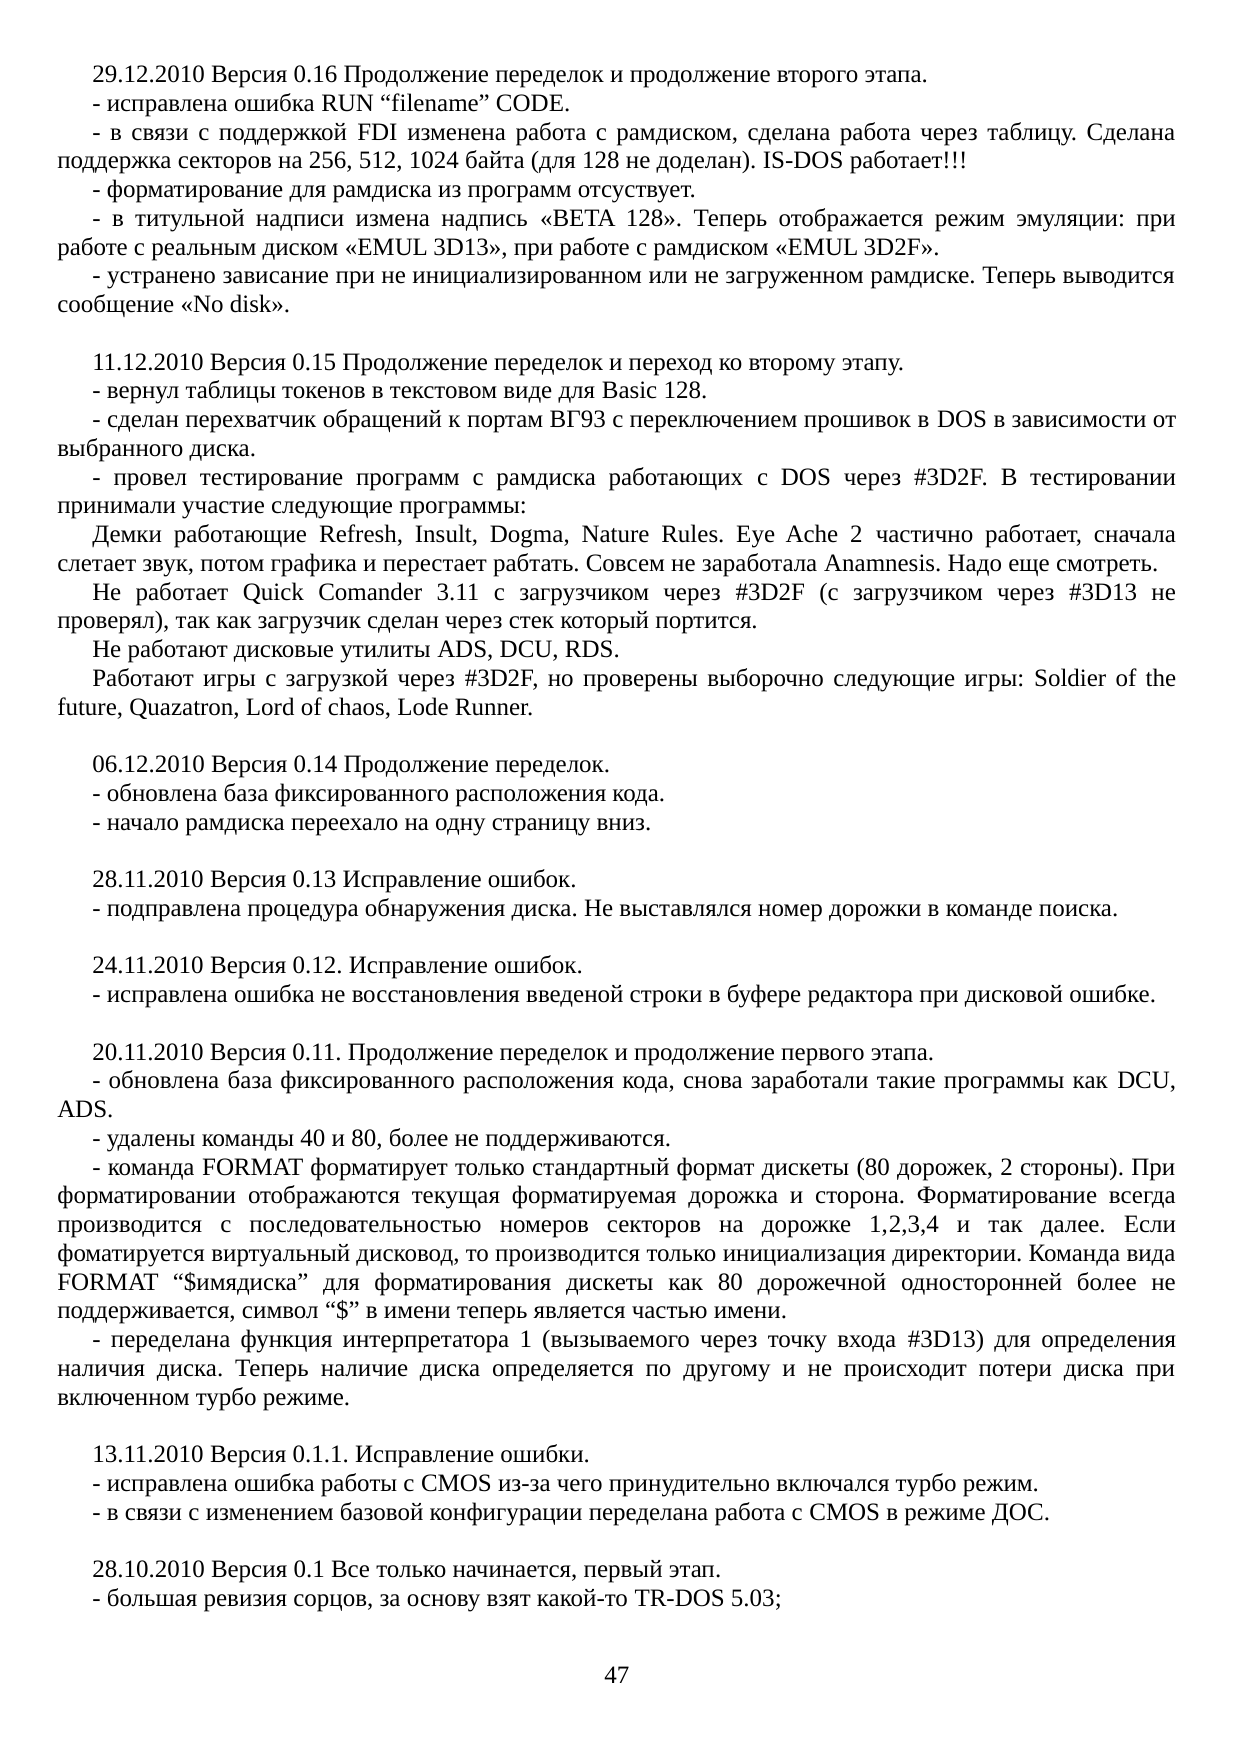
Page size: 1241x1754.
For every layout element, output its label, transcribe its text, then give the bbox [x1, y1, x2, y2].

text - большая ревизия сорцов, за основу взят какой-то TR-DOS 5.03; [57, 1583, 1176, 1612]
text Демки работающие Refresh, Insult, Dogma, Nature Rules. Eye Ache 2 частично работает, сначала слетает звук, потом графика и перестает рабтать. Совсем не заработала Anamnesis. Надо еще смотреть. [57, 519, 1176, 577]
text - исправлена ошибка работы с CMOS из-за чего принудительно включался турбо режим. [57, 1468, 1176, 1497]
text 28.11.2010 Версия 0.13 Исправление ошибок. [57, 864, 1176, 893]
text - провел тестирование программ с рамдиска работающих c DOS через #3D2F. В тестировании принимали участие следующие программы: [57, 462, 1176, 519]
text - обновлена база фиксированного расположения кода. [57, 778, 1176, 807]
text - исправлена ошибка RUN “filename” CODE. [57, 88, 1176, 117]
text 24.11.2010 Версия 0.12. Исправление ошибок. [57, 951, 1176, 979]
text 28.10.2010 Версия 0.1 Все только начинается, первый этап. [57, 1554, 1176, 1583]
text Не работают дисковые утилиты ADS, DCU, RDS. [57, 634, 1176, 663]
text 13.11.2010 Версия 0.1.1. Исправление ошибки. [57, 1439, 1176, 1468]
text 06.12.2010 Версия 0.14 Продолжение переделок. [57, 749, 1176, 778]
text Работают игры с загрузкой через #3D2F, но проверены выборочно следующие игры: Soldier of the future, Quazatron, Lord of chaos, Lode Runner. [57, 663, 1176, 721]
text - в связи с изменением базовой конфигурации переделана работа с CMOS в режиме ДОС. [57, 1497, 1176, 1526]
text - подправлена процедура обнаружения диска. Не выставлялся номер дорожки в команде поиска. [57, 893, 1176, 922]
text - устранено зависание при не инициализированном или не загруженном рамдиске. Теперь выводится сообщение «No disk». [57, 261, 1176, 318]
text - в титульной надписи измена надпись «BETA 128». Теперь отображается режим эмуляции: при работе с реальным диском «EMUL 3D13», при работе с рамдиском «EMUL 3D2F». [57, 203, 1176, 261]
text - сделан перехватчик обращений к портам ВГ93 с переключением прошивок в DOS в зависимости от выбранного диска. [57, 404, 1176, 462]
text - исправлена ошибка не восстановления введеной строки в буфере редактора при дисковой ошибке. [57, 979, 1176, 1008]
text - начало рамдиска переехало на одну страницу вниз. [57, 807, 1176, 836]
text Не работает Quick Comander 3.11 с загрузчиком через #3D2F (с загрузчиком через #3D13 не проверял), так как загрузчик сделан через стек который портится. [57, 577, 1176, 634]
text - в связи с поддержкой FDI изменена работа с рамдиском, сделана работа через таблицу. Сделана поддержка секторов на 256, 512, 1024 байта (для 128 не доделан). IS-DOS работает!!! [57, 117, 1176, 174]
text - форматирование для рамдиска из программ отсуствует. [57, 174, 1176, 203]
text - удалены команды 40 и 80, более не поддерживаются. [57, 1123, 1176, 1152]
text - переделана функция интерпретатора 1 (вызываемого через точку входа #3D13) для определения наличия диска. Теперь наличие диска определяется по другому и не происходит потери диска при включенном турбо режиме. [57, 1324, 1176, 1411]
text - вернул таблицы токенов в текстовом виде для Basic 128. [57, 376, 1176, 404]
text - команда FORMAT форматирует только стандартный формат дискеты (80 дорожек, 2 стороны). При форматировании отображаются текущая форматируемая дорожка и сторона. Форматирование всегда производится с последовательностью номеров секторов на дорожке 1,2,3,4 и так далее. Если фоматируется виртуальный дисковод, то производится только инициализация директории. Команда вида FORMAT “$имядиска” для форматирования дискеты как 80 дорожечной односторонней более не поддерживается, символ “$” в имени теперь является частью имени. [57, 1152, 1176, 1324]
text 11.12.2010 Версия 0.15 Продолжение переделок и переход ко второму этапу. [57, 347, 1176, 376]
text - обновлена база фиксированного расположения кода, снова заработали такие программы как DCU, ADS. [57, 1066, 1176, 1123]
text 20.11.2010 Версия 0.11. Продолжение переделок и продолжение первого этапа. [57, 1037, 1176, 1066]
text 29.12.2010 Версия 0.16 Продолжение переделок и продолжение второго этапа. [57, 59, 1176, 88]
